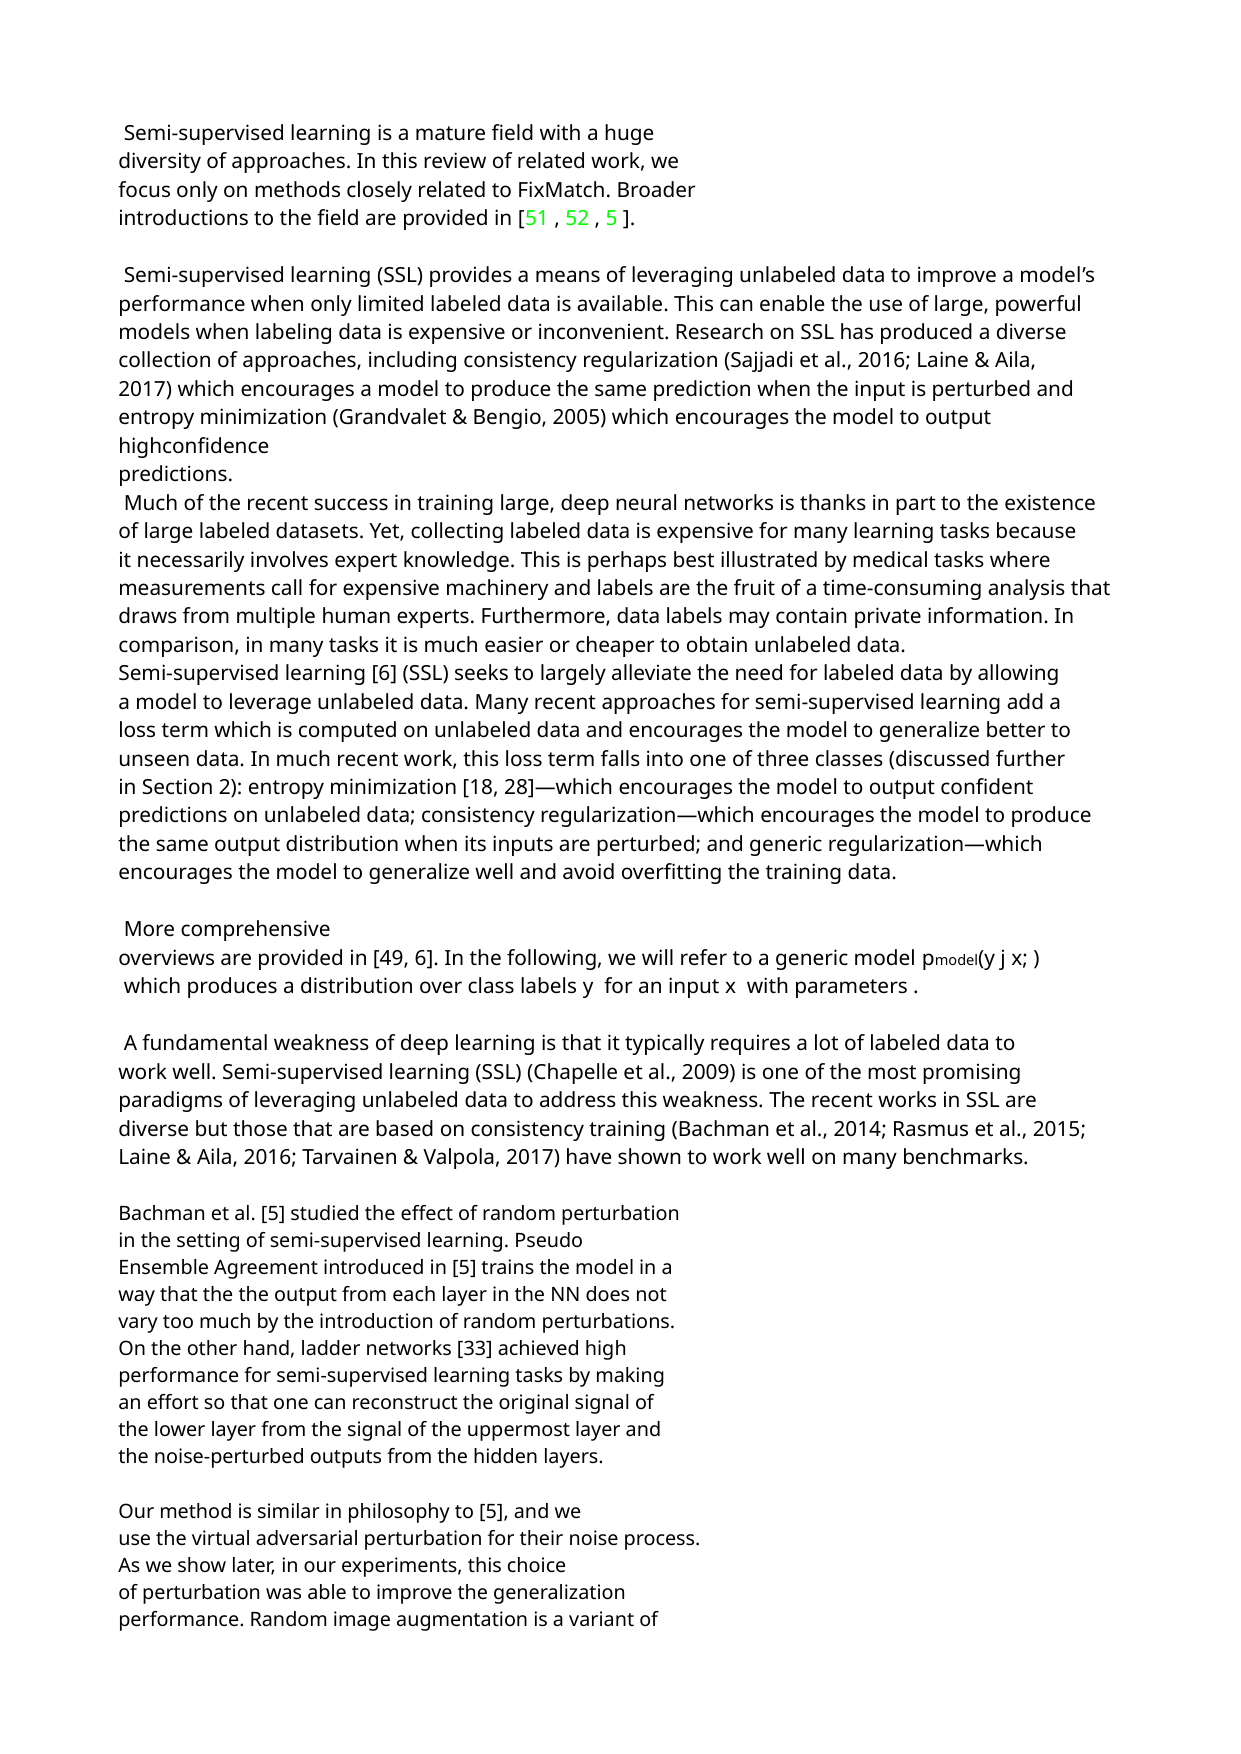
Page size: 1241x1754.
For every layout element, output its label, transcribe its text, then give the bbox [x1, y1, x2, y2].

text paradigms of leveraging unlabeled data to address this weakness. The recent works in SSL are [118, 1085, 1122, 1114]
text 2017) which encourages a model to produce the same prediction when the input is perturbed and [118, 374, 1122, 402]
text focus only on methods closely related to FixMatch. Broader [118, 175, 1122, 203]
text performance when only limited labeled data is available. This can enable the use of large, powerful [118, 289, 1122, 317]
text measurements call for expensive machinery and labels are the fruit of a time-consuming analysis that [118, 573, 1122, 602]
text predictions. [118, 459, 1122, 488]
text way that the the output from each layer in the NN does not [118, 1280, 1122, 1307]
text performance for semi-supervised learning tasks by making [118, 1361, 1122, 1388]
text the lower layer from the signal of the uppermost layer and [118, 1415, 1122, 1442]
text predictions on unlabeled data; consistency regularization—which encourages the model to produce [118, 801, 1122, 829]
text performance. Random image augmentation is a variant of [118, 1606, 1122, 1632]
text in Section 2): entropy minimization [18, 28]—which encourages the model to output confident [118, 772, 1122, 801]
text introductions to the field are provided in [51 , 52 , 5 ]. [118, 203, 1122, 232]
text As we show later, in our experiments, this choice [118, 1552, 1122, 1578]
text diversity of approaches. In this review of related work, we [118, 147, 1122, 175]
text Much of the recent success in training large, deep neural networks is thanks in part to the existence [118, 488, 1122, 516]
text the noise-perturbed outputs from the hidden layers. [118, 1442, 1122, 1469]
text Semi-supervised learning [6] (SSL) seeks to largely alleviate the need for labeled data by allowing [118, 658, 1122, 687]
text Our method is similar in philosophy to [5], and we [118, 1498, 1122, 1524]
text diverse but those that are based on consistency training (Bachman et al., 2014; Rasmus et al., 2015; [118, 1114, 1122, 1142]
text Semi-supervised learning (SSL) provides a means of leveraging unlabeled data to improve a model’s [118, 260, 1122, 289]
text an effort so that one can reconstruct the original signal of [118, 1388, 1122, 1415]
text vary too much by the introduction of random perturbations. [118, 1307, 1122, 1334]
text Laine & Aila, 2016; Tarvainen & Valpola, 2017) have shown to work well on many benchmarks. [118, 1142, 1122, 1171]
text which produces a distribution over class labels y for an input x with parameters . [118, 971, 1122, 1000]
text draws from multiple human experts. Furthermore, data labels may contain private information. In [118, 602, 1122, 630]
text unseen data. In much recent work, this loss term falls into one of three classes (discussed further [118, 744, 1122, 772]
text Ensemble Agreement introduced in [5] trains the model in a [118, 1253, 1122, 1280]
text comparison, in many tasks it is much easier or cheaper to obtain unlabeled data. [118, 630, 1122, 658]
text of perturbation was able to improve the generalization [118, 1578, 1122, 1606]
text loss term which is computed on unlabeled data and encourages the model to generalize better to [118, 715, 1122, 744]
text On the other hand, ladder networks [33] achieved high [118, 1334, 1122, 1361]
text Bachman et al. [5] studied the effect of random perturbation [118, 1199, 1122, 1226]
text use the virtual adversarial perturbation for their noise process. [118, 1524, 1122, 1552]
text models when labeling data is expensive or inconvenient. Research on SSL has produced a diverse [118, 317, 1122, 346]
text encourages the model to generalize well and avoid overfitting the training data. [118, 857, 1122, 886]
text work well. Semi-supervised learning (SSL) (Chapelle et al., 2009) is one of the most promising [118, 1057, 1122, 1085]
text overviews are provided in [49, 6]. In the following, we will refer to a generic model pmodel(y j x; ) [118, 943, 1122, 971]
text a model to leverage unlabeled data. Many recent approaches for semi-supervised learning add a [118, 687, 1122, 715]
text in the setting of semi-supervised learning. Pseudo [118, 1226, 1122, 1253]
text the same output distribution when its inputs are perturbed; and generic regularization—which [118, 829, 1122, 857]
text collection of approaches, including consistency regularization (Sajjadi et al., 2016; Laine & Aila, [118, 346, 1122, 374]
text More comprehensive [118, 914, 1122, 943]
text entropy minimization (Grandvalet & Bengio, 2005) which encourages the model to output highconfidence [118, 402, 1122, 459]
text Semi-supervised learning is a mature field with a huge [118, 118, 1122, 147]
text it necessarily involves expert knowledge. This is perhaps best illustrated by medical tasks where [118, 545, 1122, 573]
text of large labeled datasets. Yet, collecting labeled data is expensive for many learning tasks because [118, 516, 1122, 545]
text A fundamental weakness of deep learning is that it typically requires a lot of labeled data to [118, 1028, 1122, 1057]
